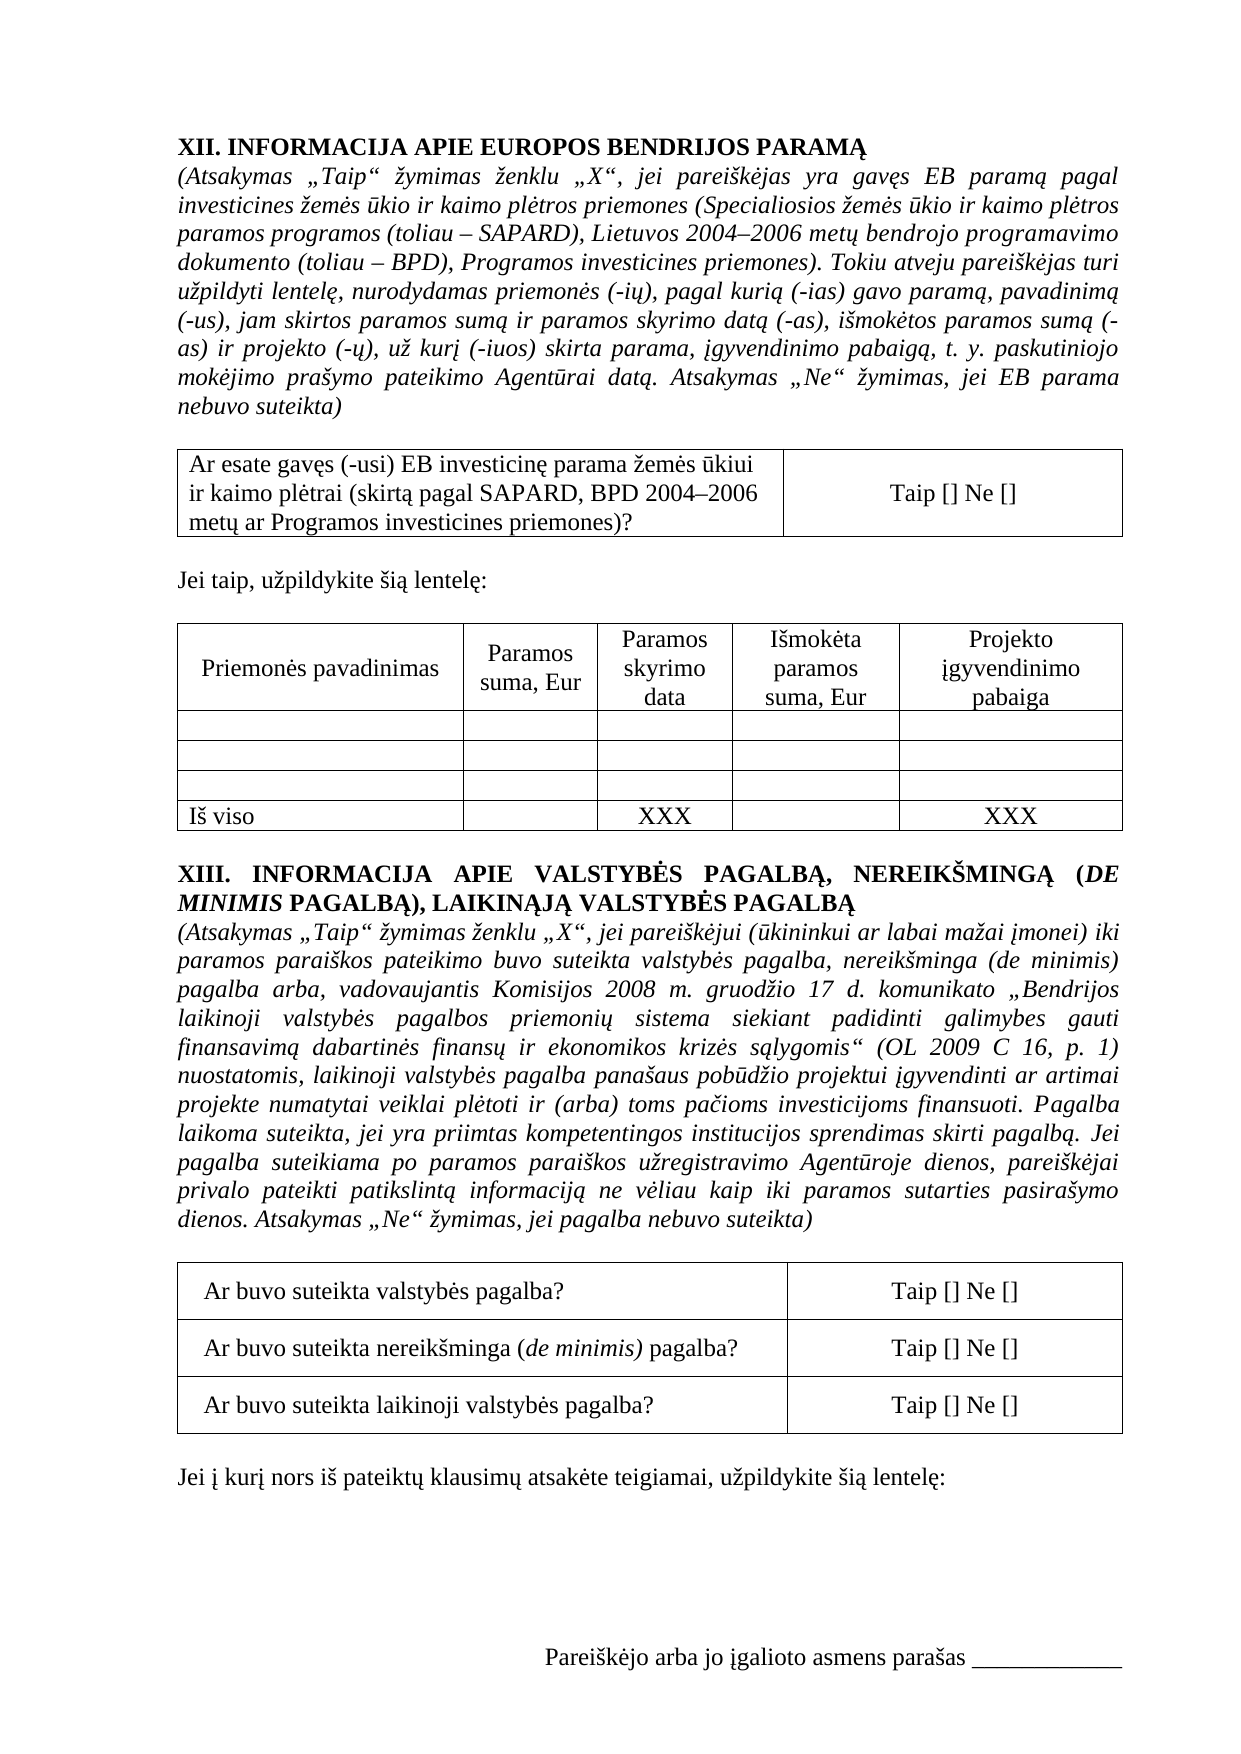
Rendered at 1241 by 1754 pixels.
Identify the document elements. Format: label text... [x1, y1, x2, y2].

text (Atsakymas „Taip“ žymimas ženklu „X“, jei pareiškėjui (ūkininkui ar labai mažai įmonei) iki paramos paraiškos pateikimo buvo suteikta valstybės pagalba, nereikšminga (de minimis) pagalba arba, vadovaujantis Komisijos 2008 m. gruodžio 17 d. komunikato „Bendrijos laikinoji valstybės pagalbos priemonių sistema siekiant padidinti galimybes gauti finansavimą dabartinės finansų ir ekonomikos krizės sąlygomis“ (OL 2009 C 16, p. 1) nuostatomis, laikinoji valstybės pagalba panašaus pobūdžio projektui įgyvendinti ar artimai projekte numatytai veiklai plėtoti ir (arba) toms pačioms investicijoms finansuoti. Pagalba laikoma suteikta, jei yra priimtas kompetentingos institucijos sprendimas skirti pagalbą. Jei pagalba suteikiama po paramos paraiškos užregistravimo Agentūroje dienos, pareiškėjai privalo pateikti patikslintą informaciją ne vėliau kaip iki paramos sutarties pasirašymo dienos. Atsakymas „Ne“ žymimas, jei pagalba nebuvo suteikta) [177, 917, 1122, 1233]
table_cell Ar buvo suteikta nereikšminga (de minimis) pagalba? [178, 1320, 787, 1376]
table_header Taip [] Ne [] [788, 1263, 1122, 1319]
text Jei į kurį nors iš pateiktų klausimų atsakėte teigiamai, užpildykite šią lentelę: [177, 1462, 1122, 1491]
text (Atsakymas „Taip“ žymimas ženklu „X“, jei pareiškėjas yra gavęs EB paramą pagal investicines žemės ūkio ir kaimo plėtros priemones (Specialiosios žemės ūkio ir kaimo plėtros paramos programos (toliau – SAPARD), Lietuvos 2004–2006 metų bendrojo programavimo dokumento (toliau – BPD), Programos investicines priemones). Tokiu atveju pareiškėjas turi užpildyti lentelę, nurodydamas priemonės (-ių), pagal kurią (-ias) gavo paramą, pavadinimą (-us), jam skirtos paramos sumą ir paramos skyrimo datą (-as), išmokėtos paramos sumą (-as) ir projekto (-ų), už kurį (-iuos) skirta parama, įgyvendinimo pabaigą, t. y. paskutiniojo mokėjimo prašymo pateikimo Agentūrai datą. Atsakymas „Ne“ žymimas, jei EB parama nebuvo suteikta) [177, 161, 1122, 420]
table_cell XXX [900, 801, 1122, 829]
table_cell [900, 741, 1122, 770]
table_header Ar buvo suteikta valstybės pagalba? [178, 1263, 787, 1319]
text XIII. INFORMACIJA APIE VALSTYBĖS PAGALBĄ, NEREIKŠMINGĄ (DE MINIMIS PAGALBĄ), LAIKINĄJĄ VALSTYBĖS PAGALBĄ [177, 859, 1122, 917]
text XII. INFORMACIJA APIE EUROPOS BENDRIJOS PARAMĄ [177, 132, 1122, 161]
table_header Išmokėta paramos suma, Eur [733, 624, 899, 710]
table_header Paramos skyrimo data [598, 624, 732, 710]
table_cell Ar buvo suteikta laikinoji valstybės pagalba? [178, 1377, 787, 1433]
table_cell [464, 741, 597, 770]
table_cell [598, 741, 732, 770]
table_cell [733, 771, 899, 800]
table_cell [598, 771, 732, 800]
table_cell [733, 801, 899, 829]
table_cell [178, 741, 463, 770]
table_header Taip [] Ne [] [784, 450, 1122, 536]
table_cell [733, 741, 899, 770]
table_cell [178, 711, 463, 740]
table_cell Taip [] Ne [] [788, 1377, 1122, 1433]
table_cell XXX [598, 801, 732, 829]
table_cell [900, 711, 1122, 740]
table_cell [598, 711, 732, 740]
table_header Priemonės pavadinimas [178, 624, 463, 710]
table_cell [464, 801, 597, 829]
table_cell Taip [] Ne [] [788, 1320, 1122, 1376]
table_cell [464, 771, 597, 800]
table_cell [178, 771, 463, 800]
table_cell [733, 711, 899, 740]
text Jei taip, užpildykite šią lentelę: [177, 566, 1122, 594]
table_header Paramos suma, Eur [464, 624, 597, 710]
table_cell [464, 711, 597, 740]
table_cell Iš viso [178, 801, 463, 829]
table_cell [900, 771, 1122, 800]
table_header Ar esate gavęs (-usi) EB investicinę parama žemės ūkiui ir kaimo plėtrai (skirtą pagal SAPARD, BPD 2004–2006 metų ar Programos investicines priemones)? [178, 450, 783, 536]
table_header Projekto įgyvendinimo pabaiga [900, 624, 1122, 710]
